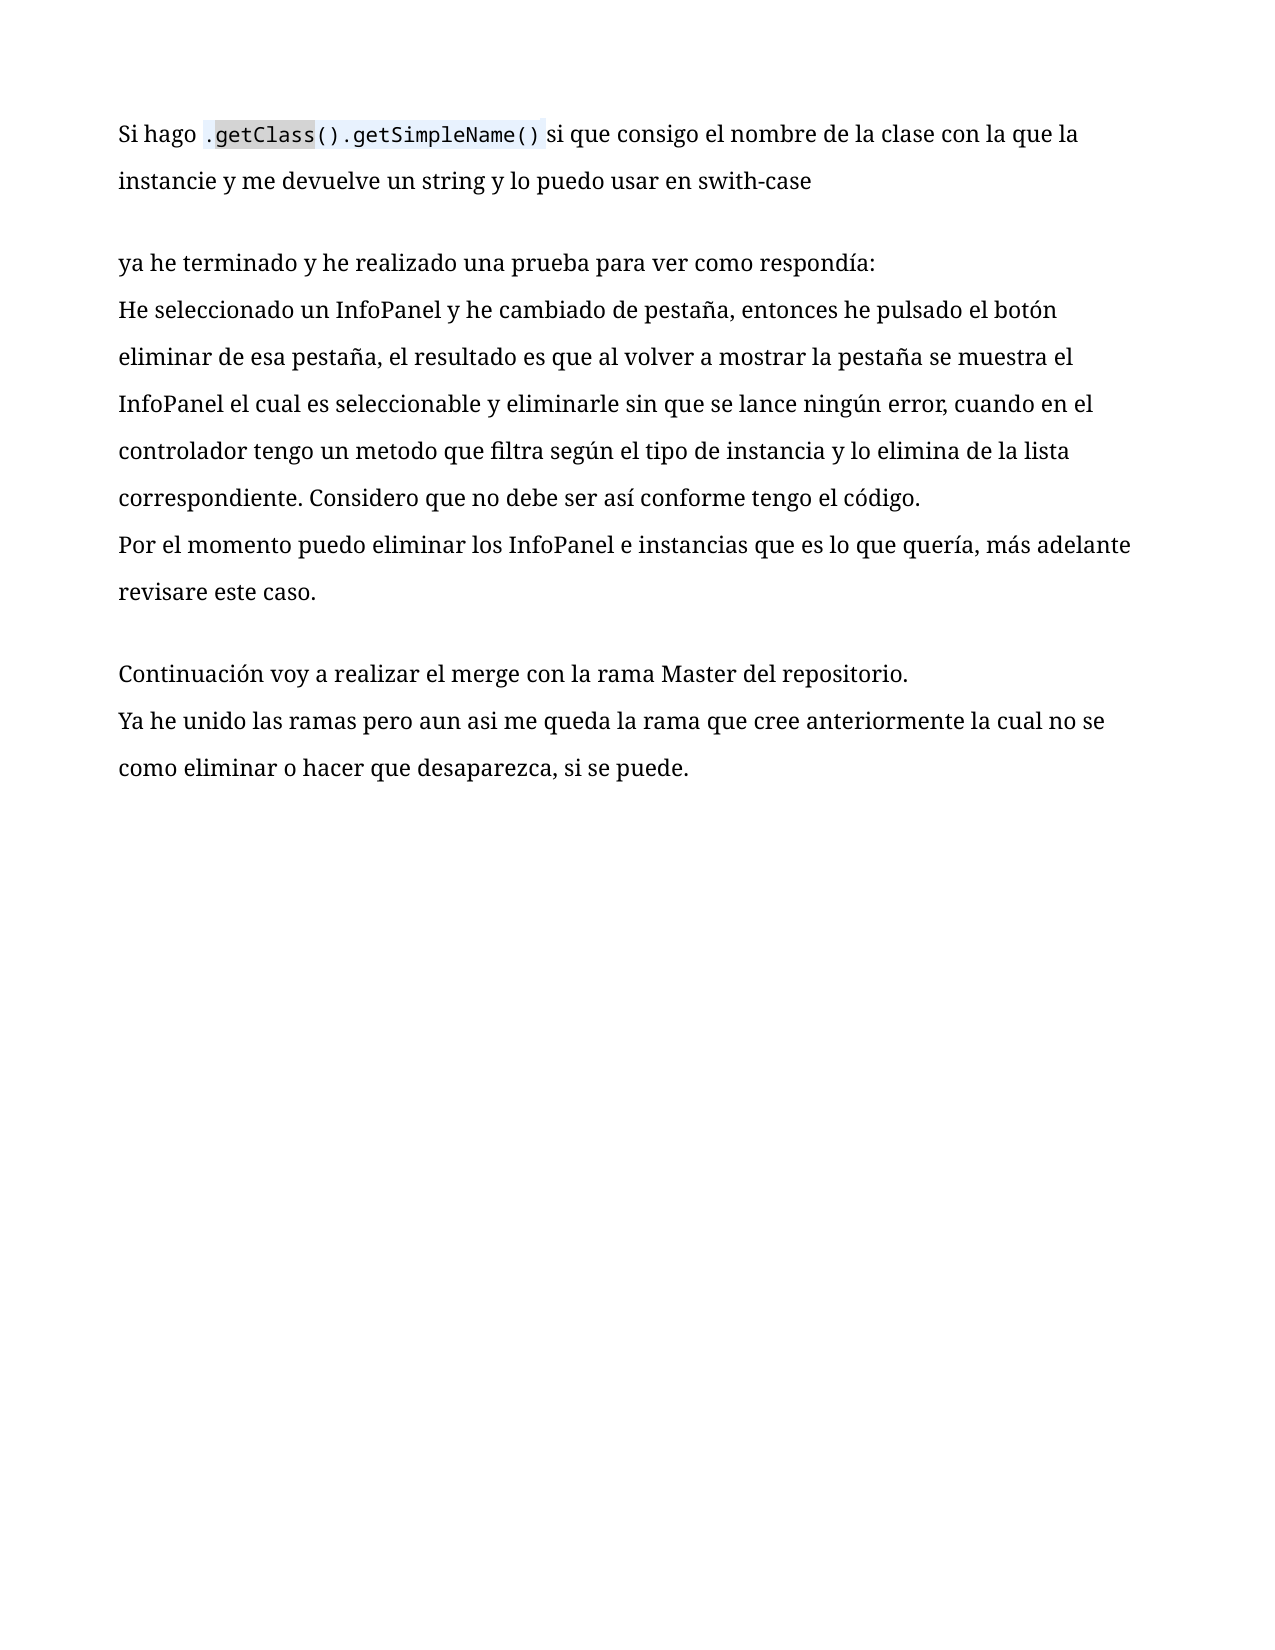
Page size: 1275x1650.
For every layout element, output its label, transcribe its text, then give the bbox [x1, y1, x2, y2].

text Continuación voy a realizar el merge con la rama Master del repositorio. [118, 658, 1157, 689]
text He seleccionado un InfoPanel y he cambiado de pestaña, entonces he pulsado el botón eliminar de esa pestaña, el resultado es que al volver a mostrar la pestaña se muestra el InfoPanel el cual es seleccionable y eliminarle sin que se lance ningún error, cuando en el controlador tengo un metodo que filtra según el tipo de instancia y lo elimina de la lista correspondiente. Considero que no debe ser así conforme tengo el código. [118, 294, 1157, 513]
text Por el momento puedo eliminar los InfoPanel e instancias que es lo que quería, más adelante revisare este caso. [118, 528, 1157, 607]
text ya he terminado y he realizado una prueba para ver como respondía: [118, 247, 1157, 278]
text Ya he unido las ramas pero aun asi me queda la rama que cree anteriormente la cual no se como eliminar o hacer que desaparezca, si se puede. [118, 704, 1157, 783]
text Si hago .getClass().getSimpleName() si que consigo el nombre de la clase con la que la instancie y me devuelve un string y lo puedo usar en swith-case [118, 118, 1157, 196]
